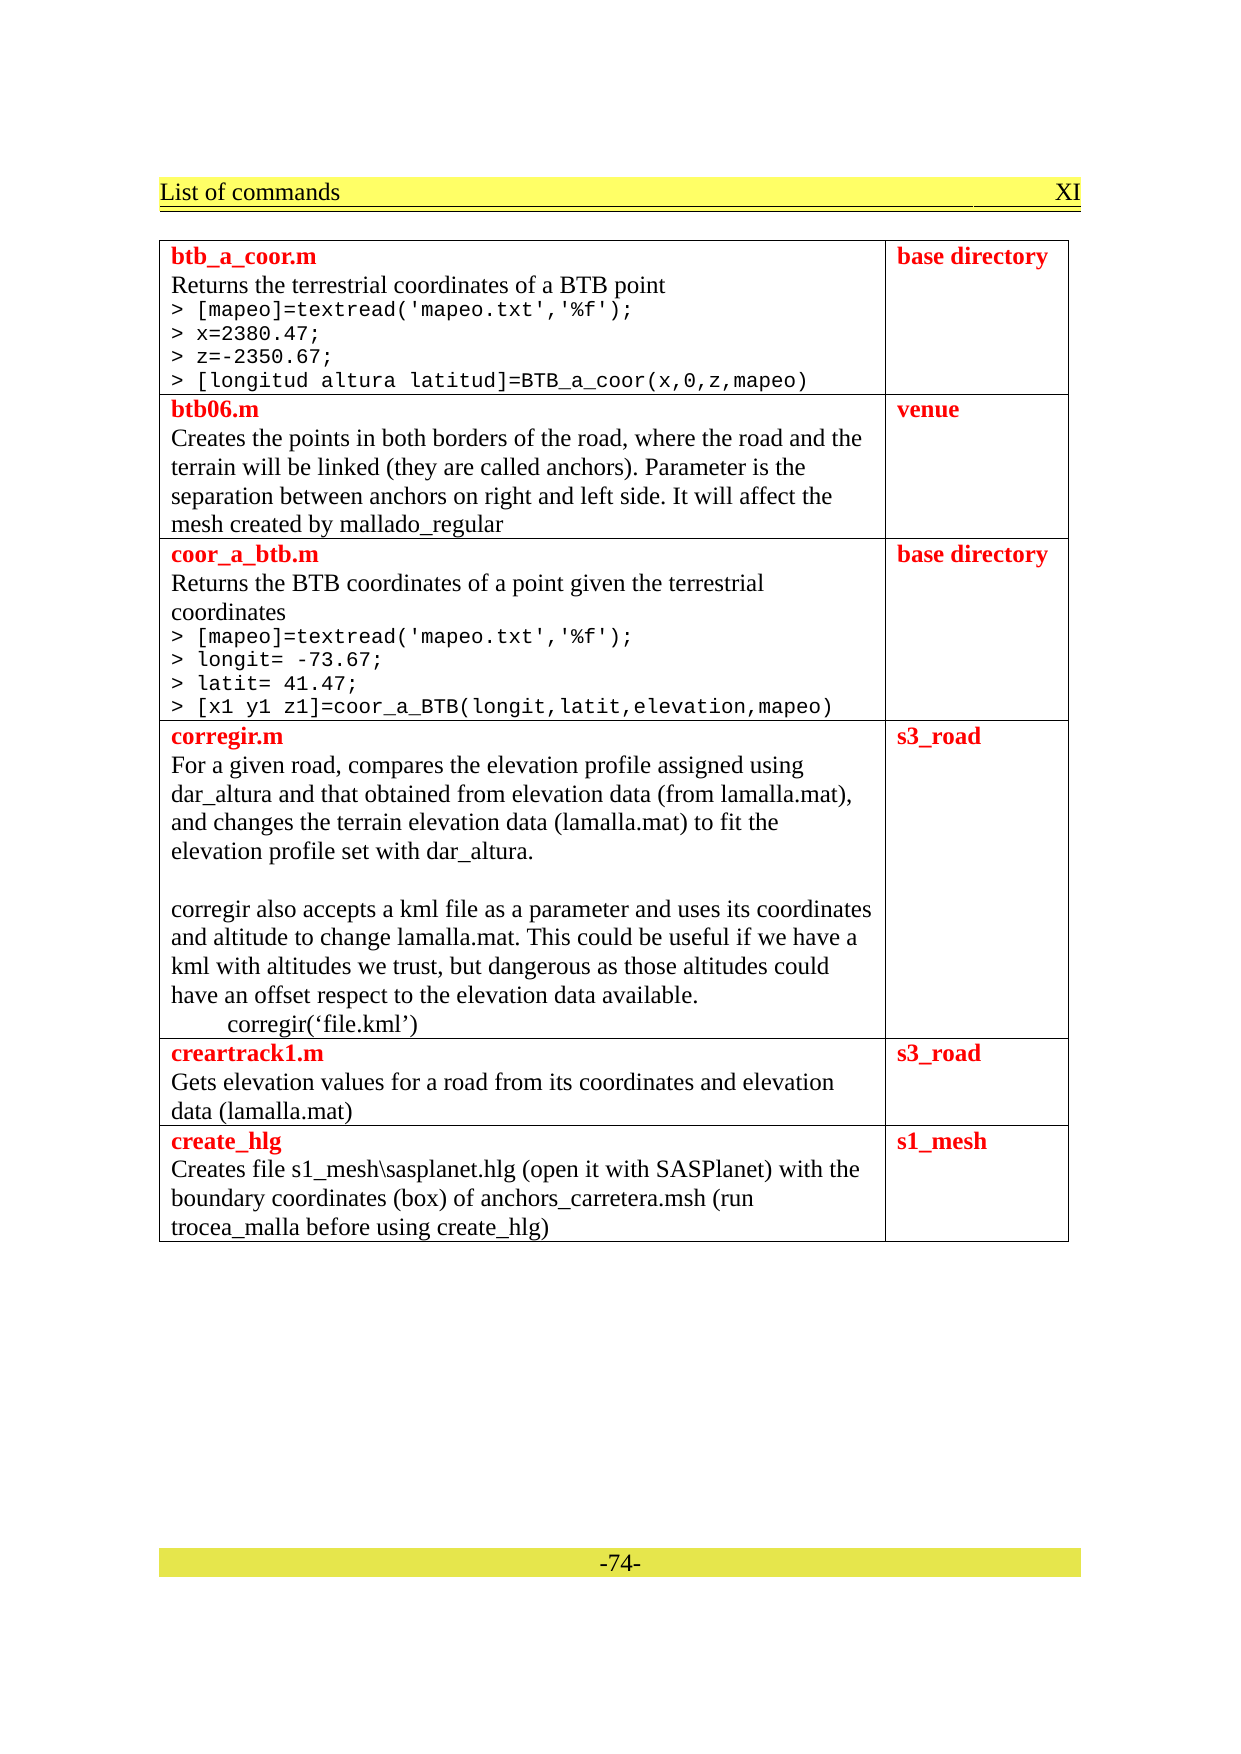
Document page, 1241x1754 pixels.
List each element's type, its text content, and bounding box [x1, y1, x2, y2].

table_cell create_hlg Creates file s1_mesh\sasplanet.hlg (open it with SASPlanet) with the boundary coordinates (box) of anchors_carretera.msh (run trocea_malla before using create_hlg) [160, 1126, 885, 1241]
table_cell btb06.m Creates the points in both borders of the road, where the road and the terrain will be linked (they are called anchors). Parameter is the separation between anchors on right and left side. It will affect the mesh created by mallado_regular [160, 395, 885, 538]
table_cell s3_road [886, 1039, 1068, 1125]
table_cell coor_a_btb.m Returns the BTB coordinates of a point given the terrestrial coordinates > [mapeo]=textread('mapeo.txt','%f'); > longit= -73.67; > latit= 41.47; > [x1 y1 z1]=coor_a_BTB(longit,latit,elevation,mapeo) [160, 539, 885, 720]
table_cell s3_road [886, 721, 1068, 1037]
table_cell base directory [886, 539, 1068, 720]
table_cell s1_mesh [886, 1126, 1068, 1241]
table_cell corregir.m For a given road, compares the elevation profile assigned using dar_altura and that obtained from elevation data (from lamalla.mat), and changes the terrain elevation data (lamalla.mat) to fit the elevation profile set with dar_altura. corregir also accepts a kml file as a parameter and uses its coordinates and altitude to change lamalla.mat. This could be useful if we have a kml with altitudes we trust, but dangerous as those altitudes could have an offset respect to the elevation data available. corregir(‘file.kml’) [160, 721, 885, 1037]
table_cell venue [886, 395, 1068, 538]
table_cell creartrack1.m Gets elevation values for a road from its coordinates and elevation data (lamalla.mat) [160, 1039, 885, 1125]
table_cell btb_a_coor.m Returns the terrestrial coordinates of a BTB point > [mapeo]=textread('mapeo.txt','%f'); > x=2380.47; > z=-2350.67; > [longitud altura latitud]=BTB_a_coor(x,0,z,mapeo) [160, 241, 885, 393]
table_cell base directory [886, 241, 1068, 393]
